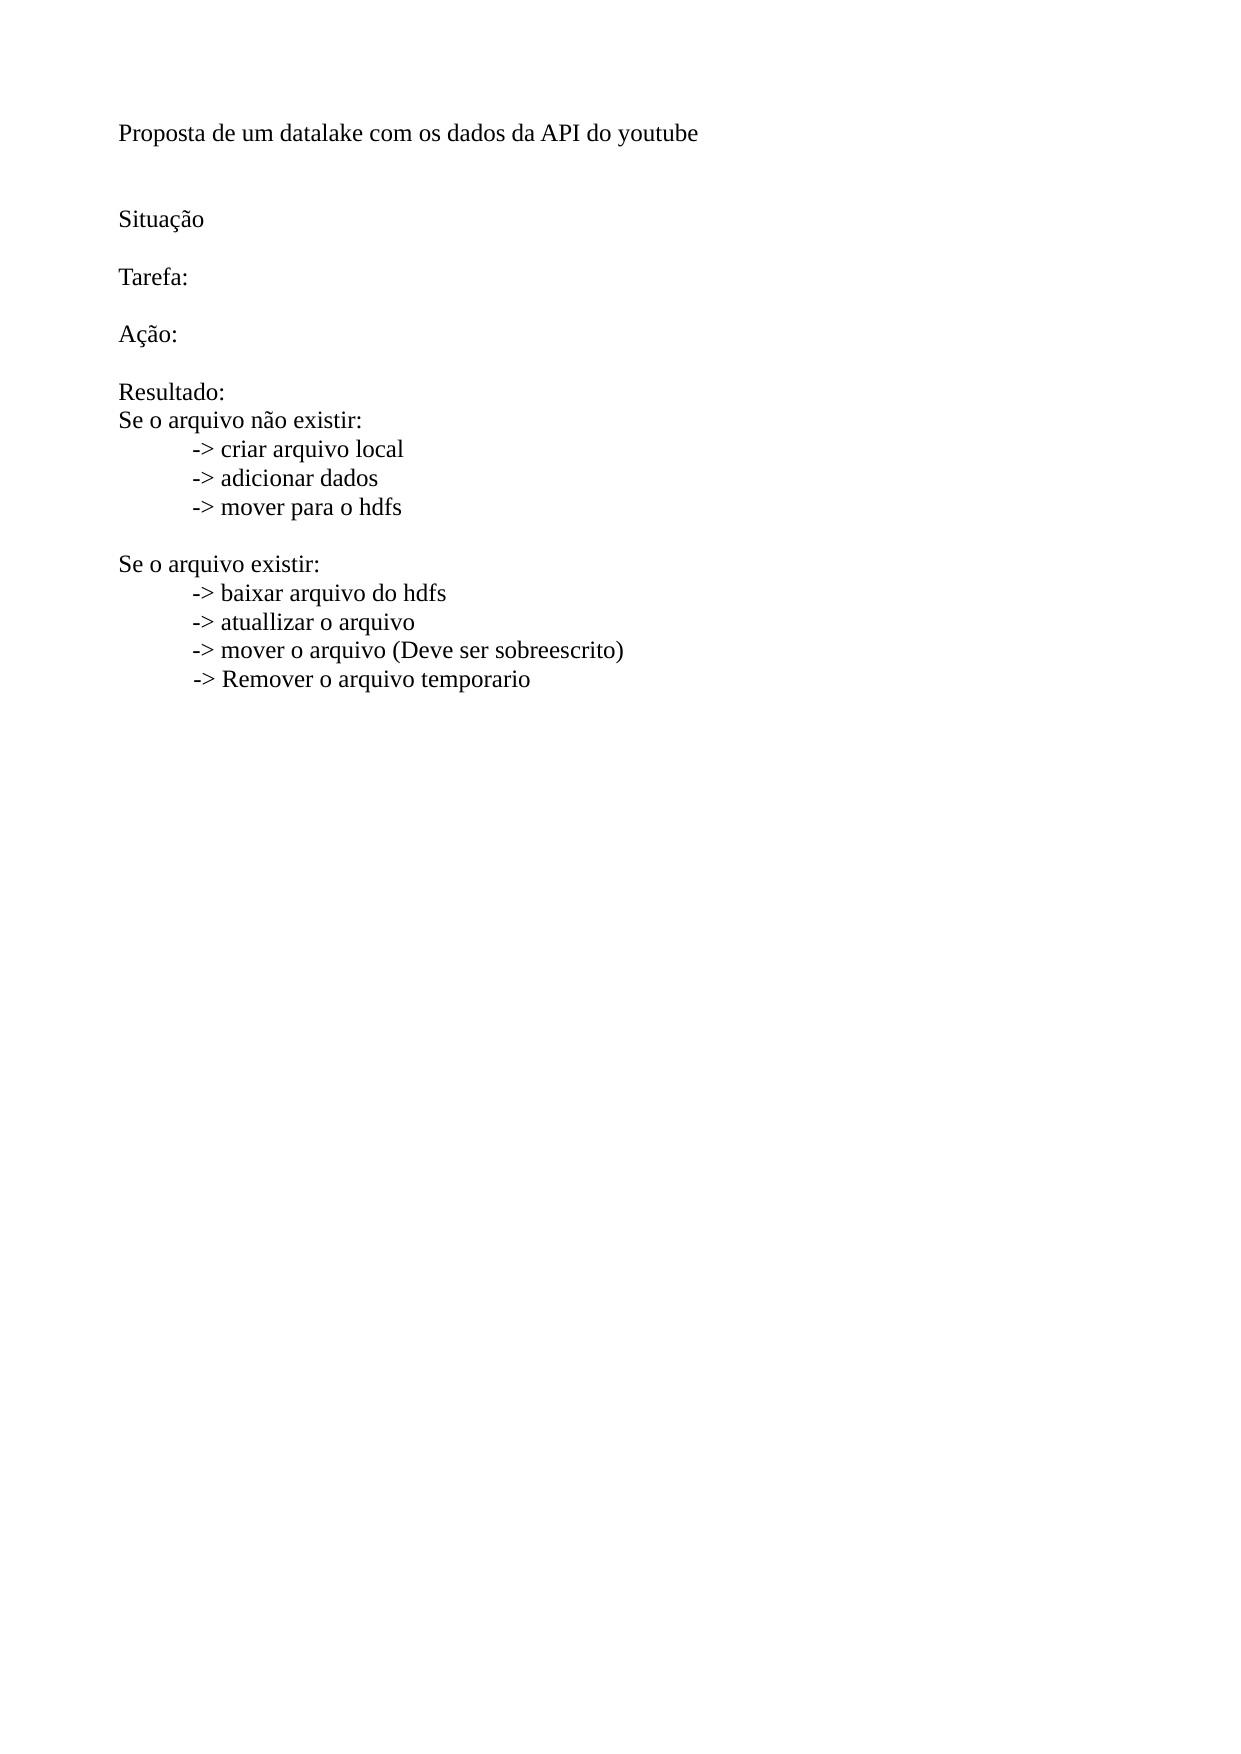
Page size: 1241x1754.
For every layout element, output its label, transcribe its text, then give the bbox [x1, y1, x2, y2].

text -> mover para o hdfs [118, 492, 1122, 521]
text Proposta de um datalake com os dados da API do youtube [118, 118, 1122, 147]
text -> Remover o arquivo temporario [118, 664, 1122, 693]
text Tarefa: [118, 233, 1122, 291]
text -> adicionar dados [118, 463, 1122, 492]
text Ação: [118, 319, 1122, 348]
text Situação [118, 204, 1122, 233]
text -> mover o arquivo (Deve ser sobreescrito) [118, 636, 1122, 664]
text -> atuallizar o arquivo [118, 607, 1122, 636]
text Se o arquivo não existir: [118, 406, 1122, 434]
text Resultado: [118, 348, 1122, 406]
text -> baixar arquivo do hdfs [118, 578, 1122, 607]
text Se o arquivo existir: [118, 549, 1122, 578]
text -> criar arquivo local [118, 434, 1122, 463]
